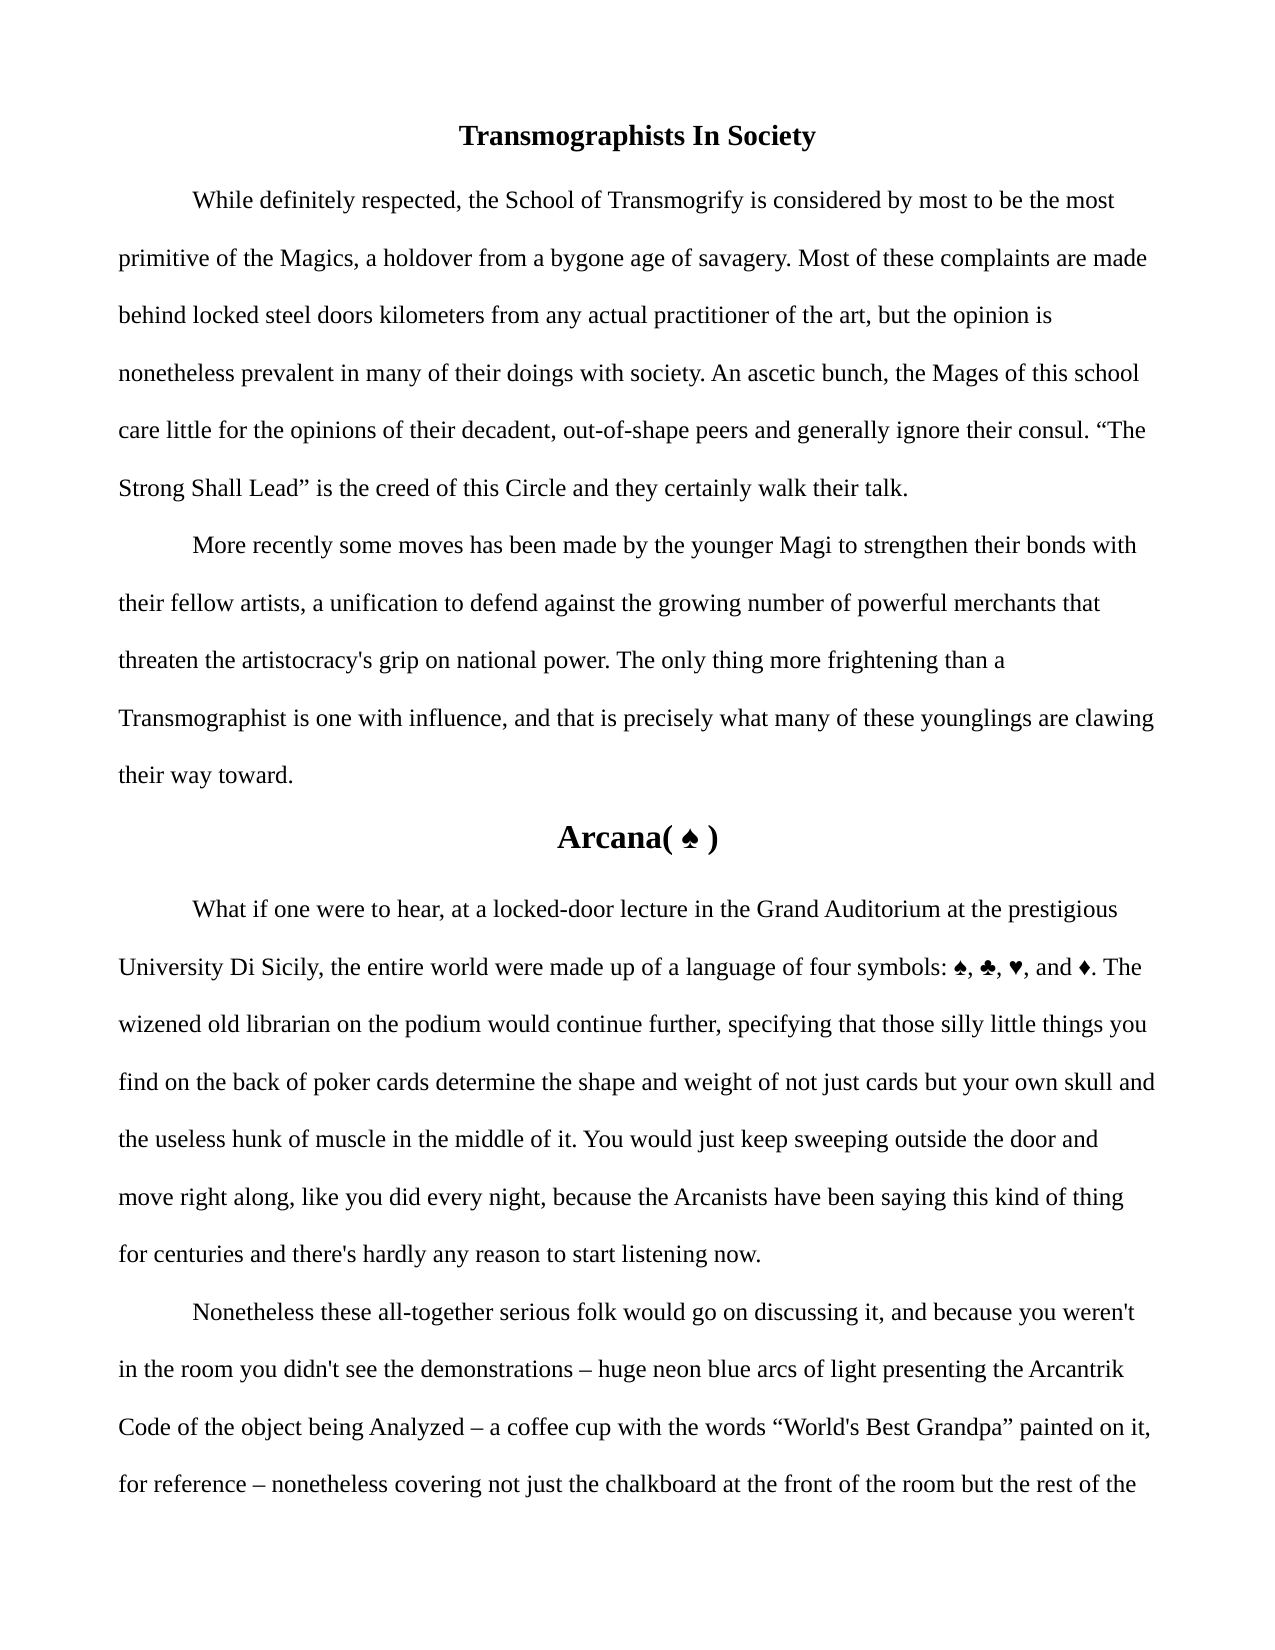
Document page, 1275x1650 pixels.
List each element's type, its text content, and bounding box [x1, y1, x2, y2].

text Arcana( ♠ ) [118, 818, 1157, 856]
text Transmographists In Society [118, 118, 1157, 152]
text While definitely respected, the School of Transmogrify is considered by most to be the most primitive of the Magics, a holdover from a bygone age of savagery. Most of these complaints are made behind locked steel doors kilometers from any actual practitioner of the art, but the opinion is nonetheless prevalent in many of their doings with society. An ascetic bunch, the Mages of this school care little for the opinions of their decadent, out-of-shape peers and generally ignore their consul. “The Strong Shall Lead” is the creed of this Circle and they certainly walk their talk. [118, 185, 1157, 501]
text More recently some moves has been made by the younger Magi to strengthen their bonds with their fellow artists, a unification to defend against the growing number of powerful merchants that threaten the artistocracy's grip on national power. The only thing more frightening than a Transmographist is one with influence, and that is precisely what many of these younglings are clawing their way toward. [118, 530, 1157, 789]
text Nonetheless these all-together serious folk would go on discussing it, and because you weren't in the room you didn't see the demonstrations – huge neon blue arcs of light presenting the Arcantrik Code of the object being Analyzed – a coffee cup with the words “World's Best Grandpa” painted on it, for reference – nonetheless covering not just the chalkboard at the front of the room but the rest of the [118, 1297, 1157, 1498]
text What if one were to hear, at a locked-door lecture in the Grand Auditorium at the prestigious University Di Sicily, the entire world were made up of a language of four symbols: ♠, ♣, ♥, and ♦. The wizened old librarian on the podium would continue further, specifying that those silly little things you find on the back of poker cards determine the shape and weight of not just cards but your own skull and the useless hunk of muscle in the middle of it. You would just keep sweeping outside the door and move right along, like you did every night, because the Arcanists have been saying this kind of thing for centuries and there's hardly any reason to start listening now. [118, 894, 1157, 1268]
